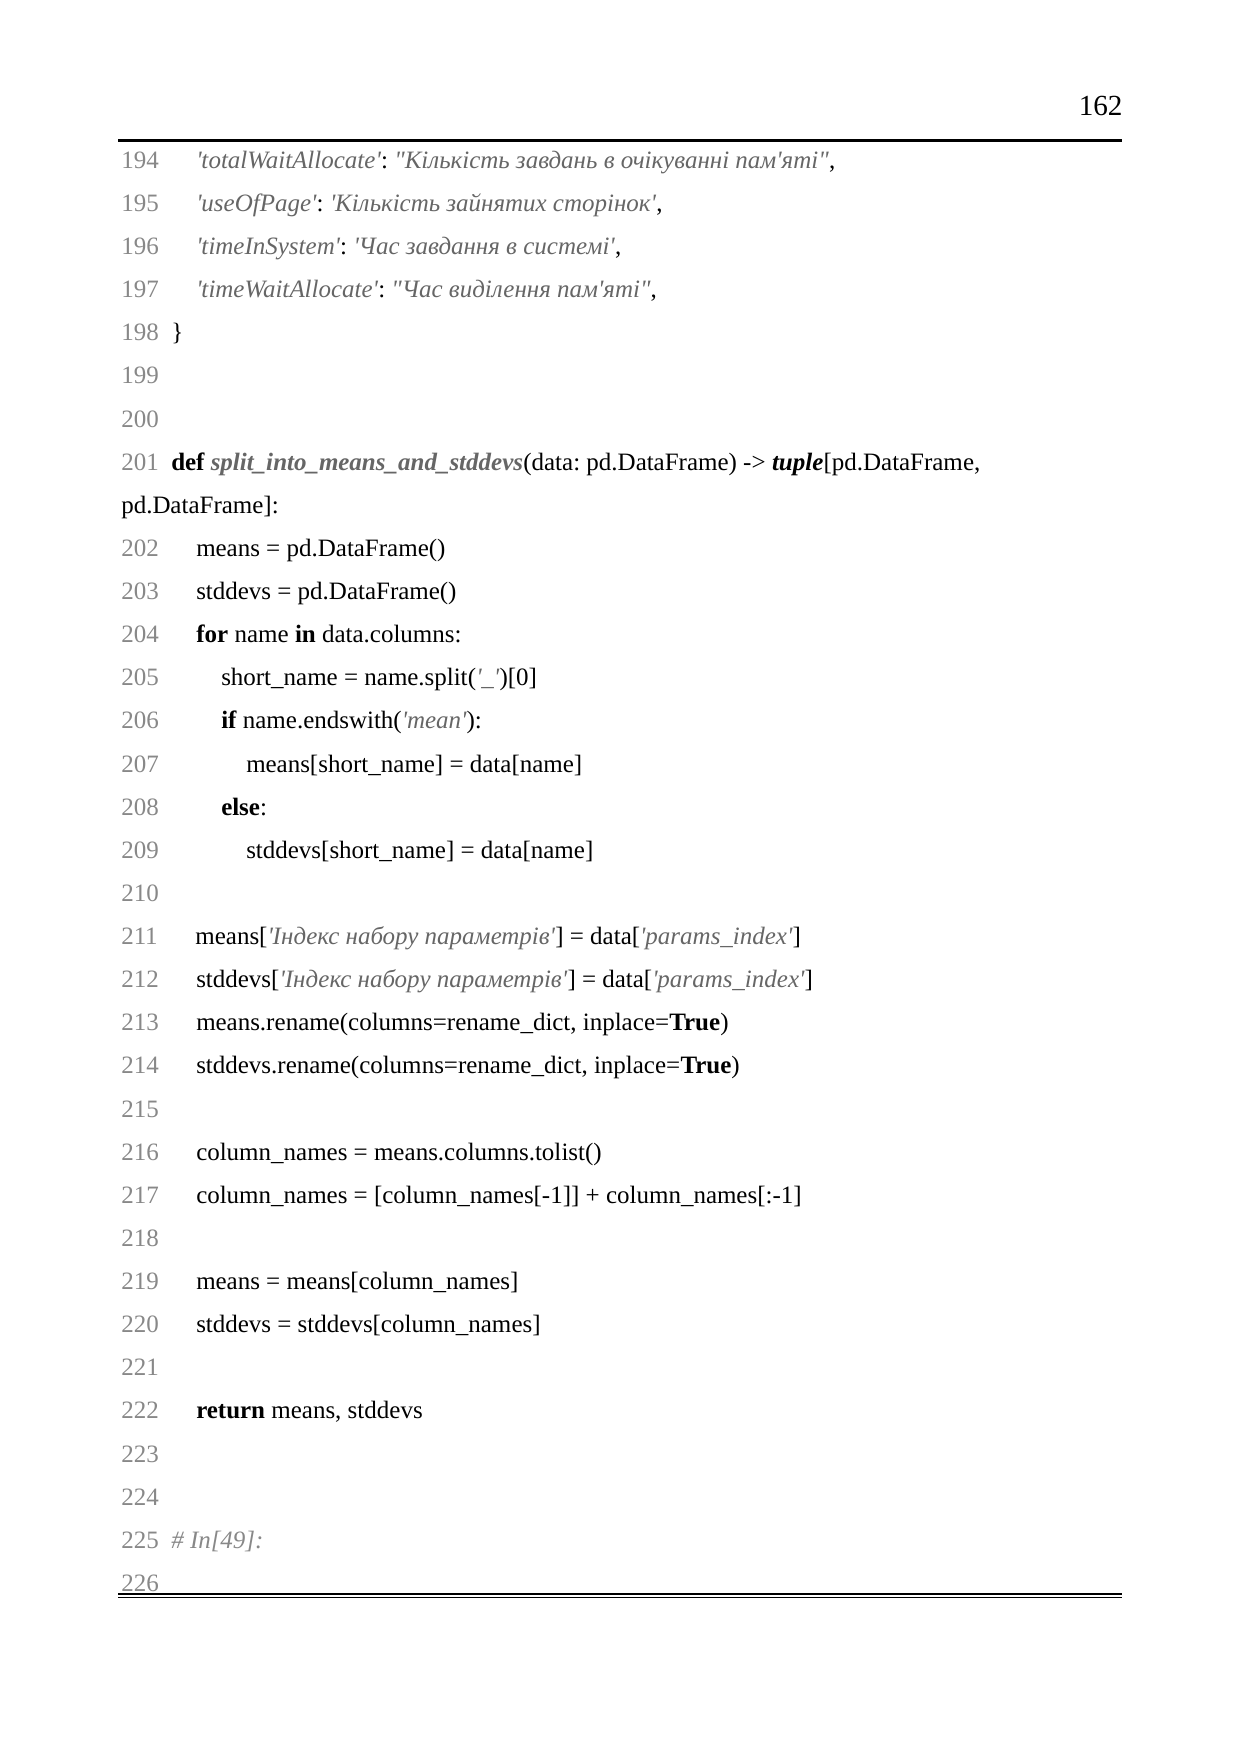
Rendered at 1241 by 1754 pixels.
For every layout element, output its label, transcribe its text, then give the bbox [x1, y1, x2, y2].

text 212 stddevs['Індекс набору параметрів'] = data['params_index'] [118, 958, 1122, 993]
text 215 [118, 1087, 1122, 1122]
text 211 means['Індекс набору параметрів'] = data['params_index'] [118, 915, 1122, 950]
text 203 stddevs = pd.DataFrame() [118, 570, 1122, 605]
text 224 [118, 1476, 1122, 1511]
text 216 column_names = means.columns.tolist() [118, 1131, 1122, 1166]
text 223 [118, 1432, 1122, 1467]
text 226 [118, 1562, 1122, 1593]
text 202 means = pd.DataFrame() [118, 527, 1122, 562]
text 220 stddevs = stddevs[column_names] [118, 1303, 1122, 1338]
text 218 [118, 1217, 1122, 1252]
text 207 means[short_name] = data[name] [118, 742, 1122, 777]
text 201 def split_into_means_and_stddevs(data: pd.DataFrame) -> tuple[pd.DataFrame, pd.DataFrame]: [118, 441, 1122, 519]
text 200 [118, 397, 1122, 432]
text 222 return means, stddevs [118, 1389, 1122, 1424]
text 213 means.rename(columns=rename_dict, inplace=True) [118, 1001, 1122, 1036]
text 209 stddevs[short_name] = data[name] [118, 829, 1122, 864]
text 221 [118, 1346, 1122, 1381]
text 199 [118, 354, 1122, 389]
text 219 means = means[column_names] [118, 1260, 1122, 1295]
text 196 'timeInSystem': 'Час завдання в системі', [118, 225, 1122, 260]
text 214 stddevs.rename(columns=rename_dict, inplace=True) [118, 1044, 1122, 1079]
text 204 for name in data.columns: [118, 613, 1122, 648]
text 198 } [118, 311, 1122, 346]
text 194 'totalWaitAllocate': "Кількість завдань в очікуванні пам'яті", [118, 142, 1122, 174]
text 197 'timeWaitAllocate': "Час виділення пам'яті", [118, 268, 1122, 303]
text 195 'useOfPage': 'Кількість зайнятих сторінок', [118, 182, 1122, 217]
text 217 column_names = [column_names[-1]] + column_names[:-1] [118, 1174, 1122, 1209]
text 210 [118, 872, 1122, 907]
text 225 # In[49]: [118, 1519, 1122, 1554]
text 208 else: [118, 786, 1122, 821]
text 206 if name.endswith('mean'): [118, 699, 1122, 734]
text 205 short_name = name.split('_')[0] [118, 656, 1122, 691]
